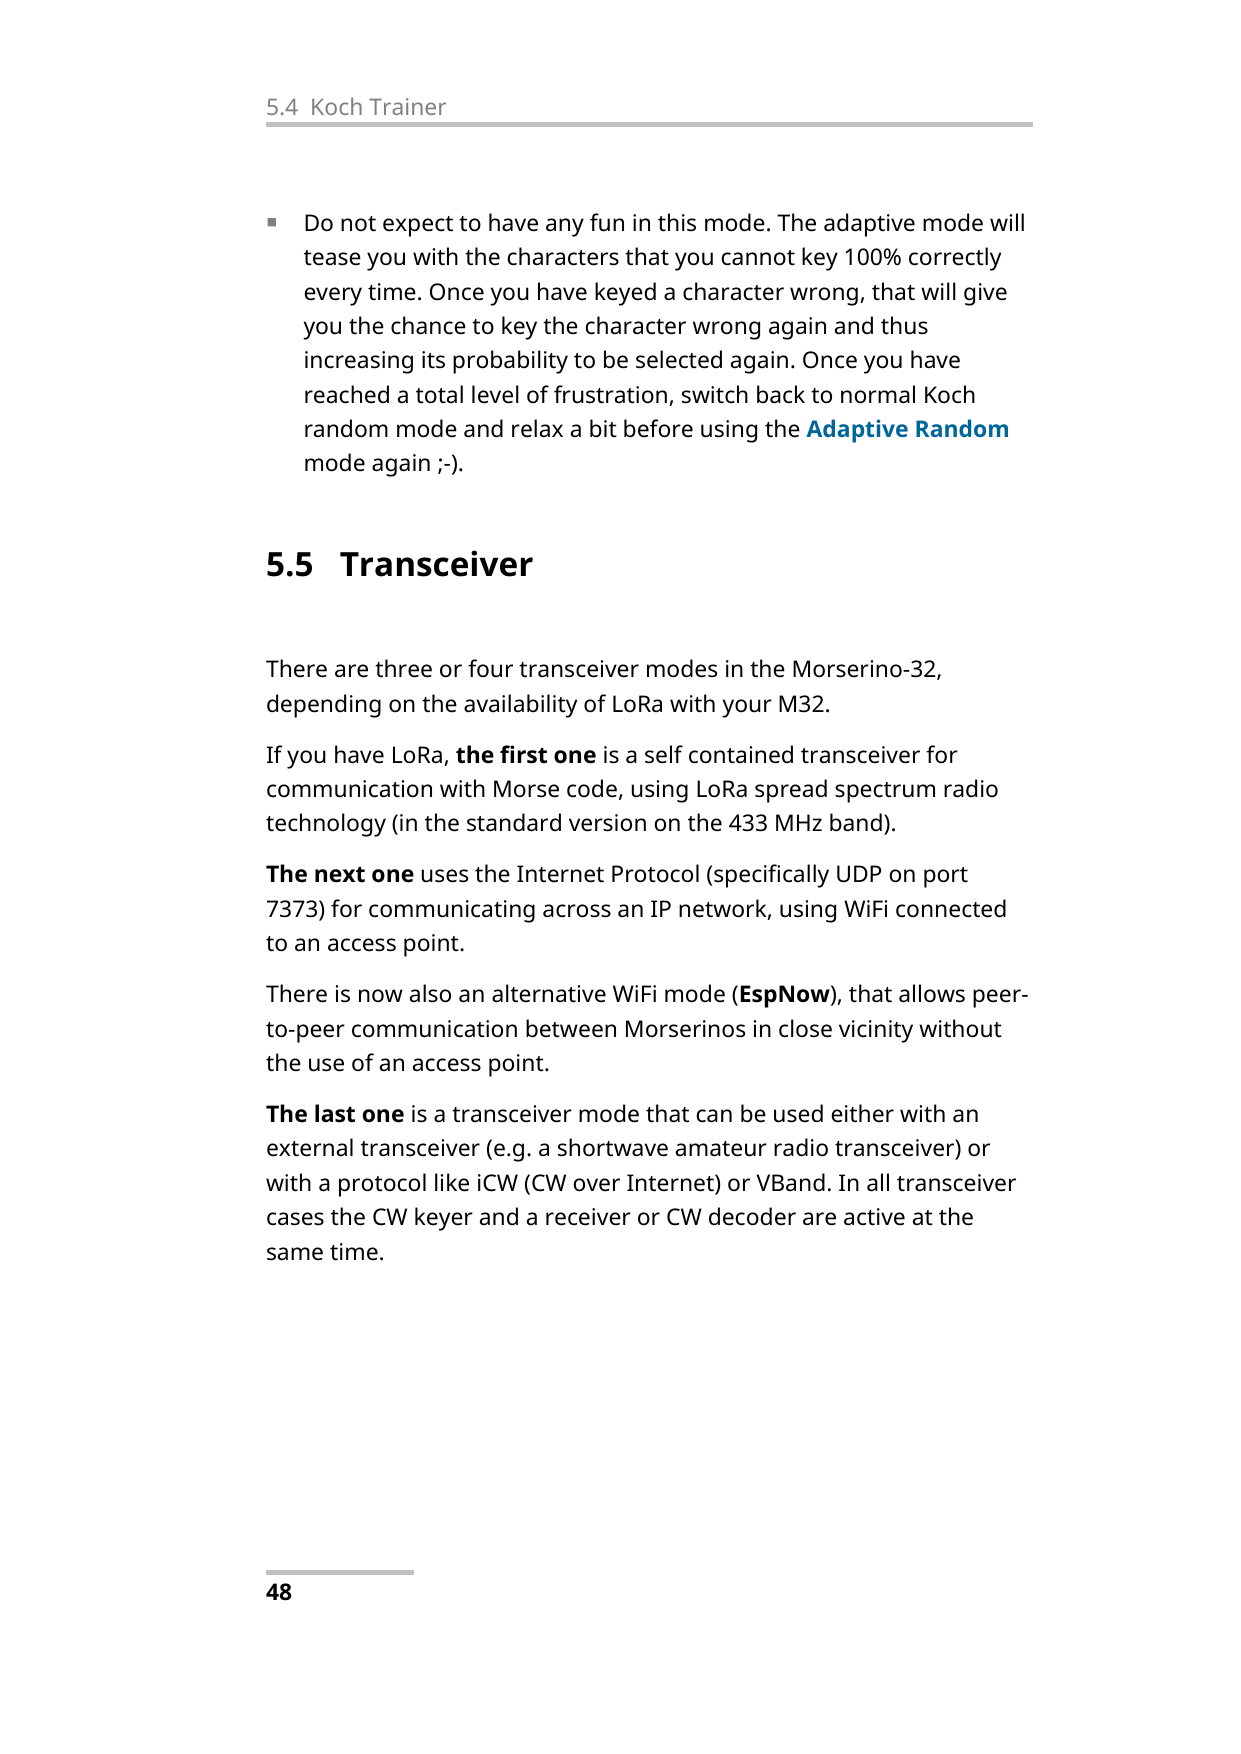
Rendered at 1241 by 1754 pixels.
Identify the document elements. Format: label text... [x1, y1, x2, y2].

text There are three or four transceiver modes in the Morserino-32, depending on the availability of LoRa with your M32. [266, 653, 1033, 719]
text There is now also an alternative WiFi mode (EspNow), that allows peer-to-peer communication between Morserinos in close vicinity without the use of an access point. [266, 978, 1033, 1078]
list Do not expect to have any fun in this mode. The adaptive mode will tease you with the characters that you cannot key 100% correctly every time. Once you have keyed a character wrong, that will give you the chance to key the character wrong again and thus increasing its probability to be selected again. Once you have reached a total level of frustration, switch back to normal Koch random mode and relax a bit before using the Adaptive Random mode again ;-). [266, 207, 1033, 479]
subtitle Transceiver [266, 541, 1033, 586]
text The next one uses the Internet Protocol (specifically UDP on port 7373) for communicating across an IP network, using WiFi connected to an access point. [266, 858, 1033, 958]
text If you have LoRa, the first one is a self contained transceiver for communication with Morse code, using LoRa spread spectrum radio technology (in the standard version on the 433 MHz band). [266, 738, 1033, 838]
text The last one is a transceiver mode that can be used either with an external transceiver (e.g. a shortwave amateur radio transceiver) or with a protocol like iCW (CW over Internet) or VBand. In all transceiver cases the CW keyer and a receiver or CW decoder are active at the same time. [266, 1098, 1033, 1267]
